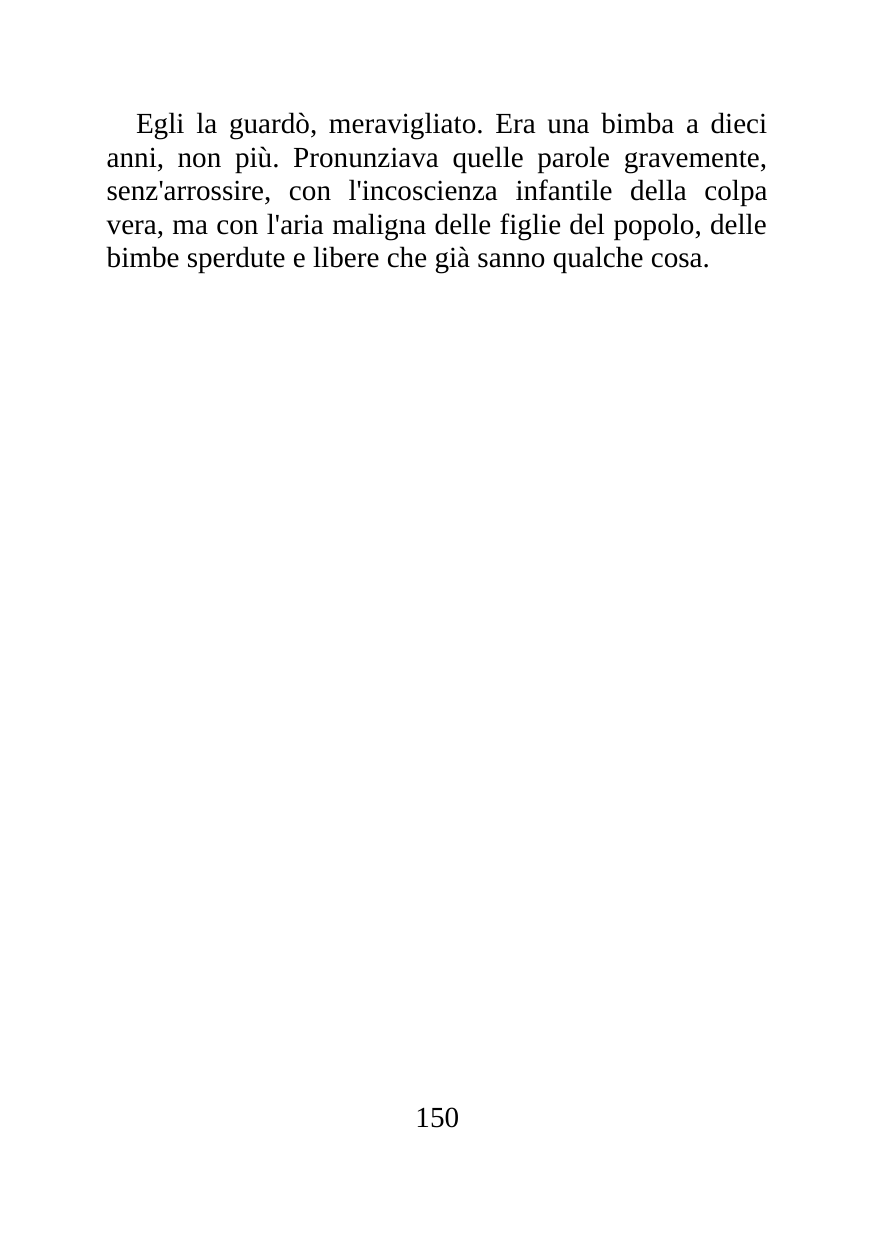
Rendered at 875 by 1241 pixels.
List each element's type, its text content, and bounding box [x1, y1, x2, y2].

text Egli la guardò, meravigliato. Era una bimba a dieci anni, non più. Pronunziava quelle parole gravemente, senz'arrossire, con l'incoscienza infantile della colpa vera, ma con l'aria maligna delle figlie del popolo, delle bimbe sperdute e libere che già sanno qualche cosa. [106, 106, 768, 274]
